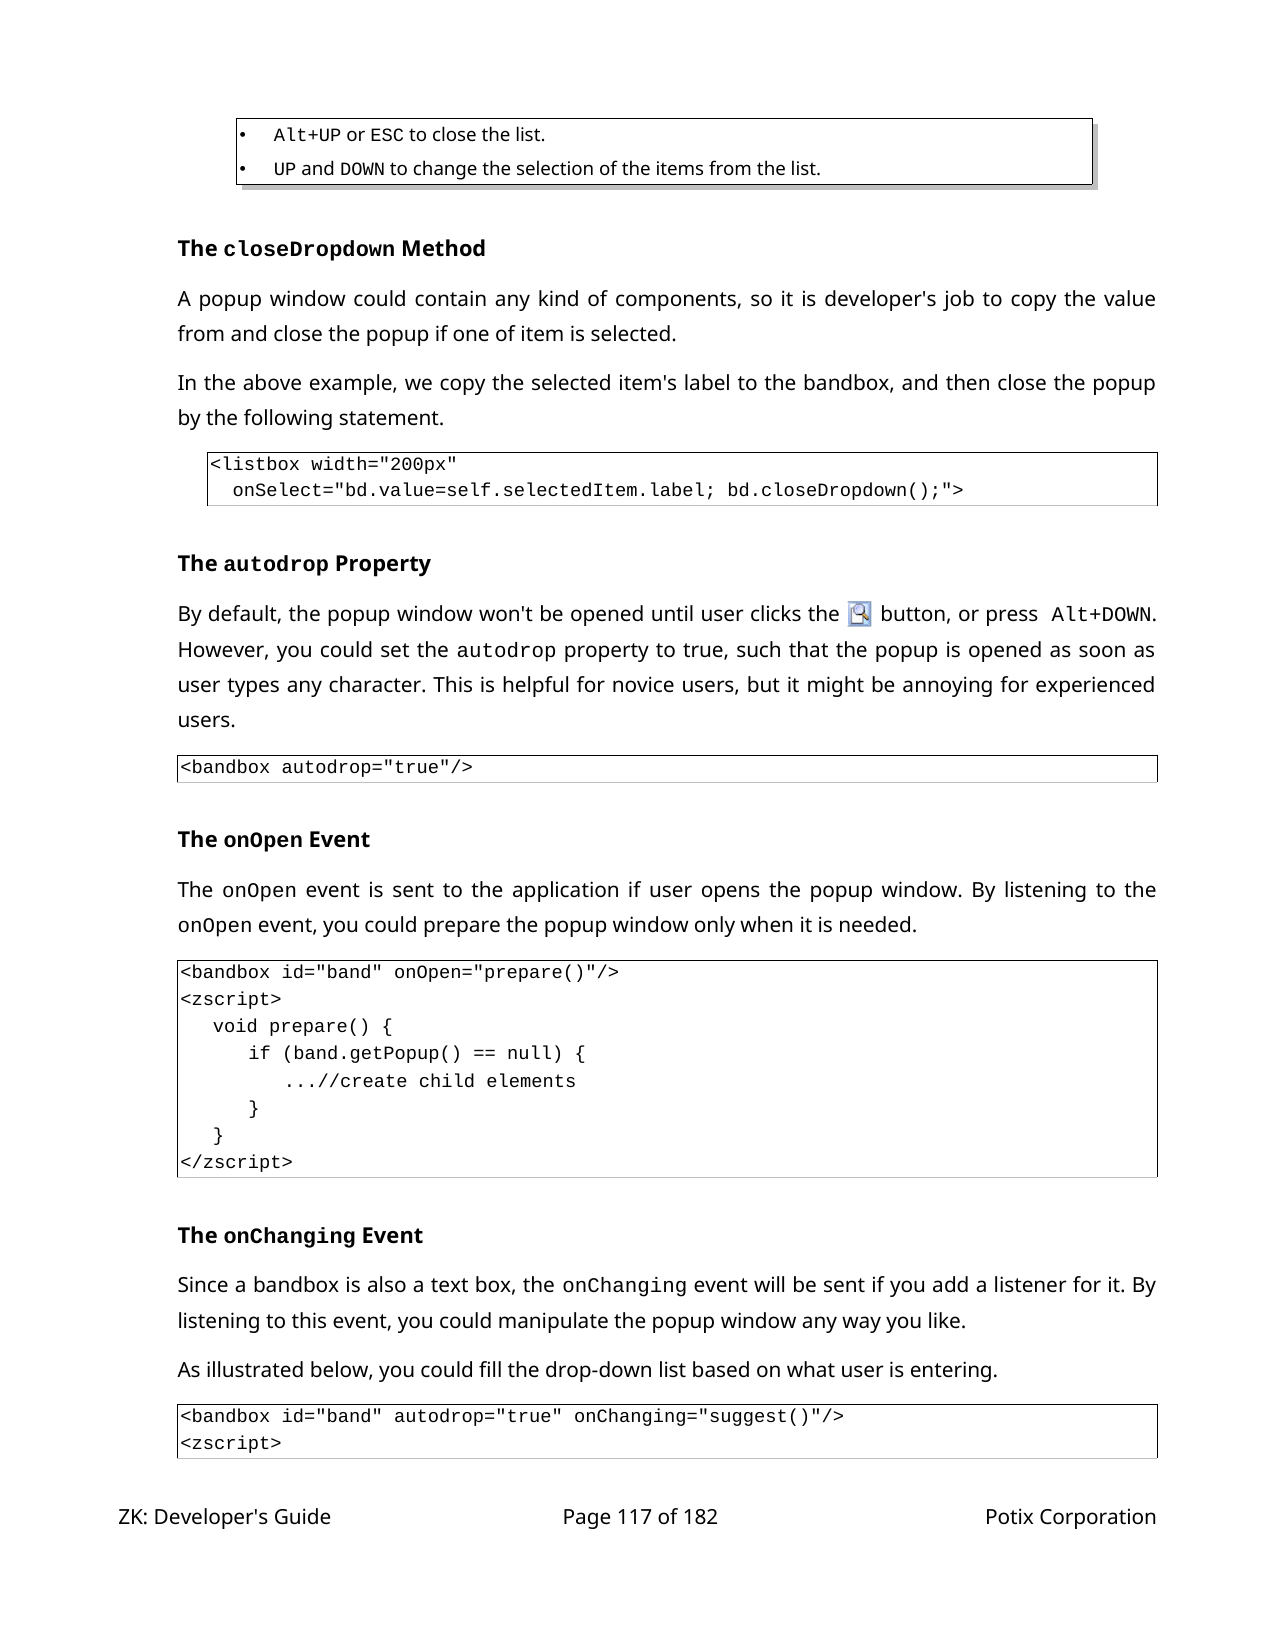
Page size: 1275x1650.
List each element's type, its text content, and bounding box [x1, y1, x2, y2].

text <bandbox autodrop="true"/> [178, 756, 1157, 782]
picture [847, 600, 874, 628]
text </zscript> [178, 1150, 1157, 1177]
text <zscript> [178, 1431, 1157, 1458]
text A popup window could contain any kind of components, so it is developer's job to copy the value from and close the popup if one of item is selected. [177, 284, 1157, 347]
subtitle The closeDropdown Method [177, 233, 1157, 263]
subtitle The onOpen Event [177, 824, 1157, 854]
text In the above example, we copy the selected item's label to the bandbox, and then close the popup by the following statement. [177, 368, 1157, 431]
text <zscript> [178, 987, 1157, 1011]
text Since a bandbox is also a text box, the onChanging event will be sent if you add a listener for it. By listening to this event, you could manipulate the popup window any way you like. [177, 1271, 1157, 1334]
text <bandbox id="band" autodrop="true" onChanging="suggest()"/> [178, 1405, 1157, 1428]
text ...//create child elements [178, 1068, 1157, 1093]
list Alt+UP or ESC to close the list. [237, 119, 1092, 147]
text By default, the popup window won't be opened until user clicks the button, or press Alt+DOWN. However, you could set the autodrop property to true, such that the popup is opened as soon as user types any character. This is helpful for novice users, but it might be annoying for experienced users. [177, 599, 1157, 734]
text } [178, 1123, 1157, 1147]
text As illustrated below, you could fill the drop-down list based on what user is entering. [177, 1355, 1157, 1383]
text if (band.getPopup() == null) { [178, 1041, 1157, 1066]
subtitle The autodrop Property [177, 548, 1157, 578]
text The onOpen event is sent to the application if user opens the popup window. By listening to the onOpen event, you could prepare the popup window only when it is needed. [177, 875, 1157, 939]
subtitle The onChanging Event [177, 1220, 1157, 1250]
list UP and DOWN to change the selection of the items from the list. [237, 153, 1092, 184]
text <listbox width="200px" onSelect="bd.value=self.selectedItem.label; bd.closeDropdown();"> [208, 453, 1157, 505]
text } [178, 1096, 1157, 1120]
text <bandbox id="band" onOpen="prepare()"/> [178, 961, 1157, 984]
text void prepare() { [178, 1014, 1157, 1038]
